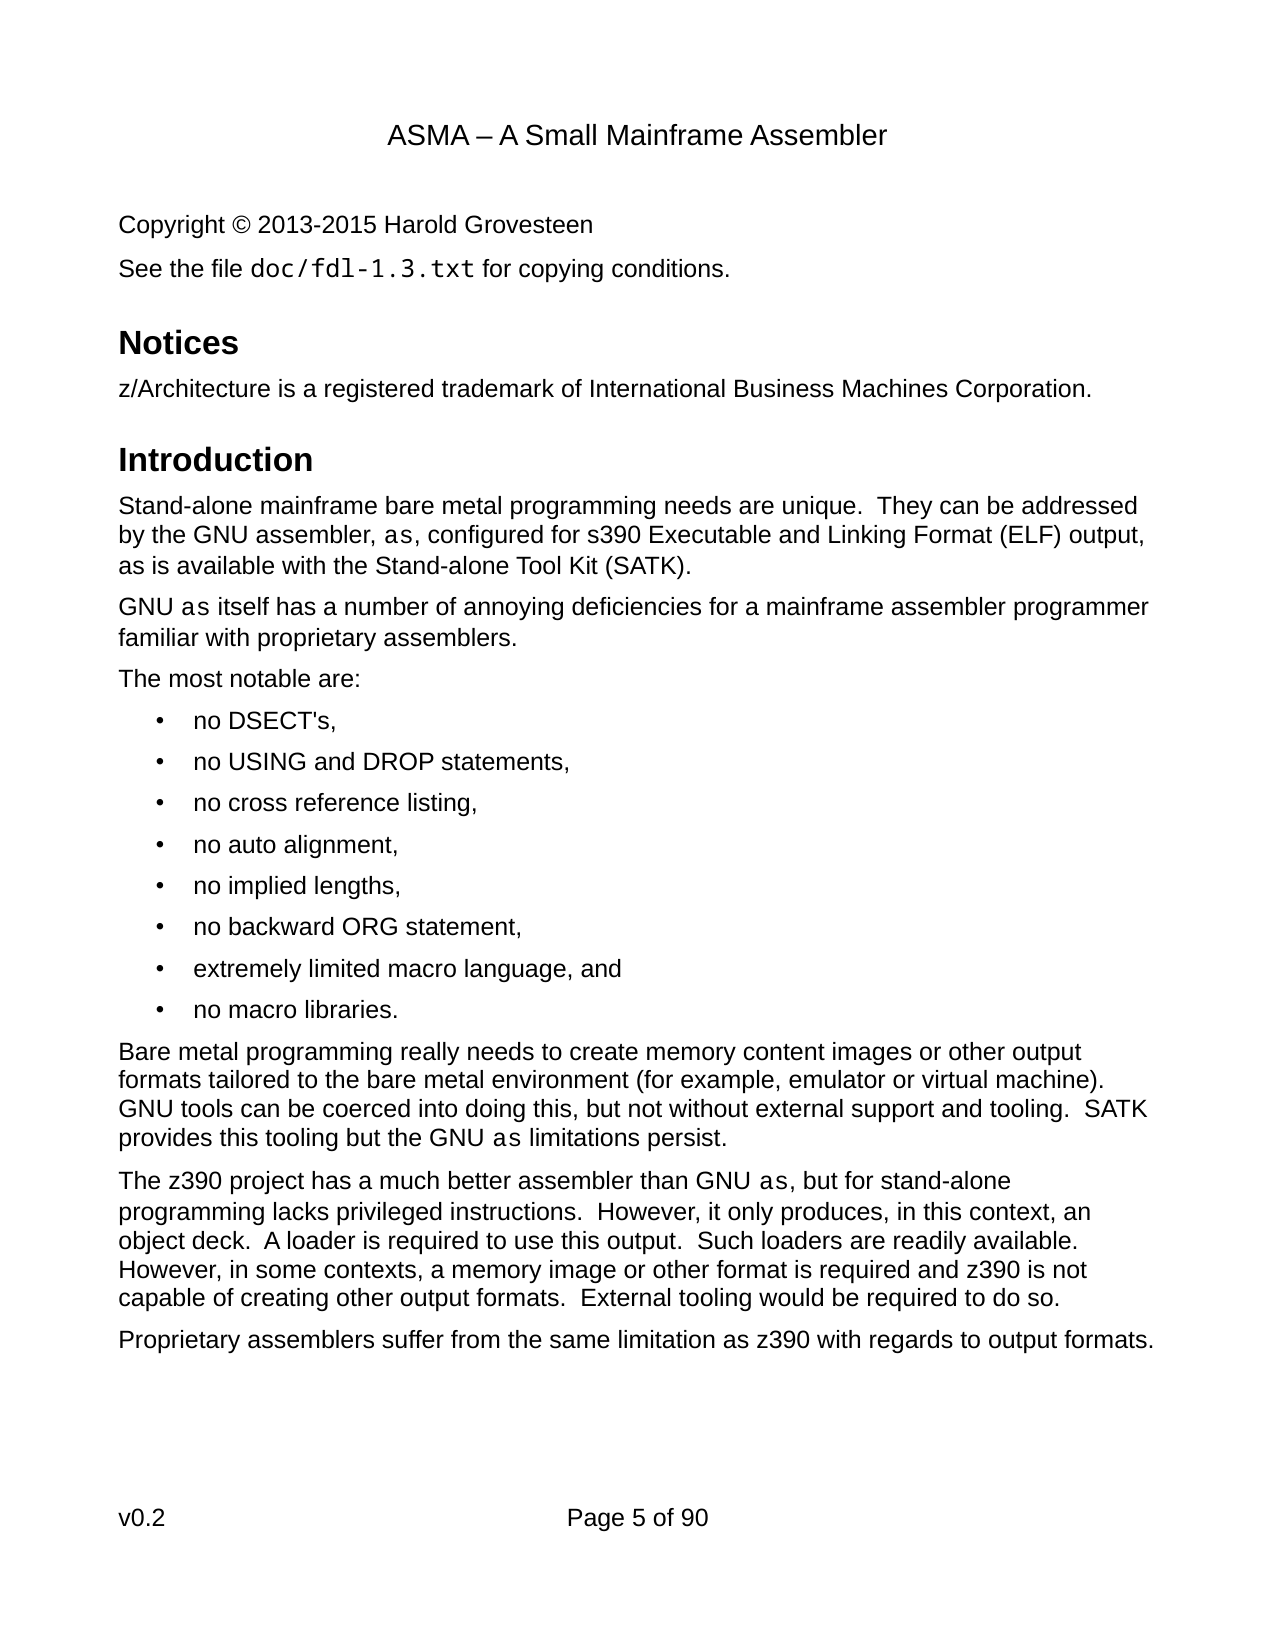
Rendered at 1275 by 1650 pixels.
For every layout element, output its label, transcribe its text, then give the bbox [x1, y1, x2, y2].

text Stand-alone mainframe bare metal programming needs are unique. They can be addressed by the GNU assembler, as, configured for s390 Executable and Linking Format (ELF) output, as is available with the Stand-alone Tool Kit (SATK). [118, 491, 1157, 580]
list no auto alignment, [156, 830, 1157, 858]
text GNU as itself has a number of annoying deficiencies for a mainframe assembler programmer familiar with proprietary assemblers. [118, 592, 1157, 652]
text z/Architecture is a registered trademark of International Business Machines Corporation. [118, 374, 1157, 403]
list no macro libraries. [156, 995, 1157, 1024]
list no implied lengths, [156, 871, 1157, 900]
list no DSECT's, [156, 706, 1157, 734]
list extremely limited macro language, and [156, 954, 1157, 983]
text Bare metal programming really needs to create memory content images or other output formats tailored to the bare metal environment (for example, emulator or virtual machine). GNU tools can be coerced into doing this, but not without external support and tooling. SATK provides this tooling but the GNU as limitations persist. [118, 1036, 1157, 1154]
text The z390 project has a much better assembler than GNU as, but for stand-alone programming lacks privileged instructions. However, it only produces, in this context, an object deck. A loader is required to use this output. Such loaders are readily available. However, in some contexts, a memory image or other format is required and z390 is not capable of creating other output formats. External tooling would be required to do so. [118, 1166, 1157, 1312]
text See the file doc/fdl-1.3.txt for copying conditions. [118, 251, 1157, 285]
text The most notable are: [118, 664, 1157, 693]
subtitle Introduction [118, 440, 1157, 479]
subtitle Notices [118, 323, 1157, 361]
list no USING and DROP statements, [156, 747, 1157, 776]
list no backward ORG statement, [156, 912, 1157, 941]
list no cross reference listing, [156, 788, 1157, 817]
text Proprietary assemblers suffer from the same limitation as z390 with regards to output formats. [118, 1324, 1157, 1353]
text Copyright © 2013-2015 Harold Grovesteen [118, 210, 1157, 239]
